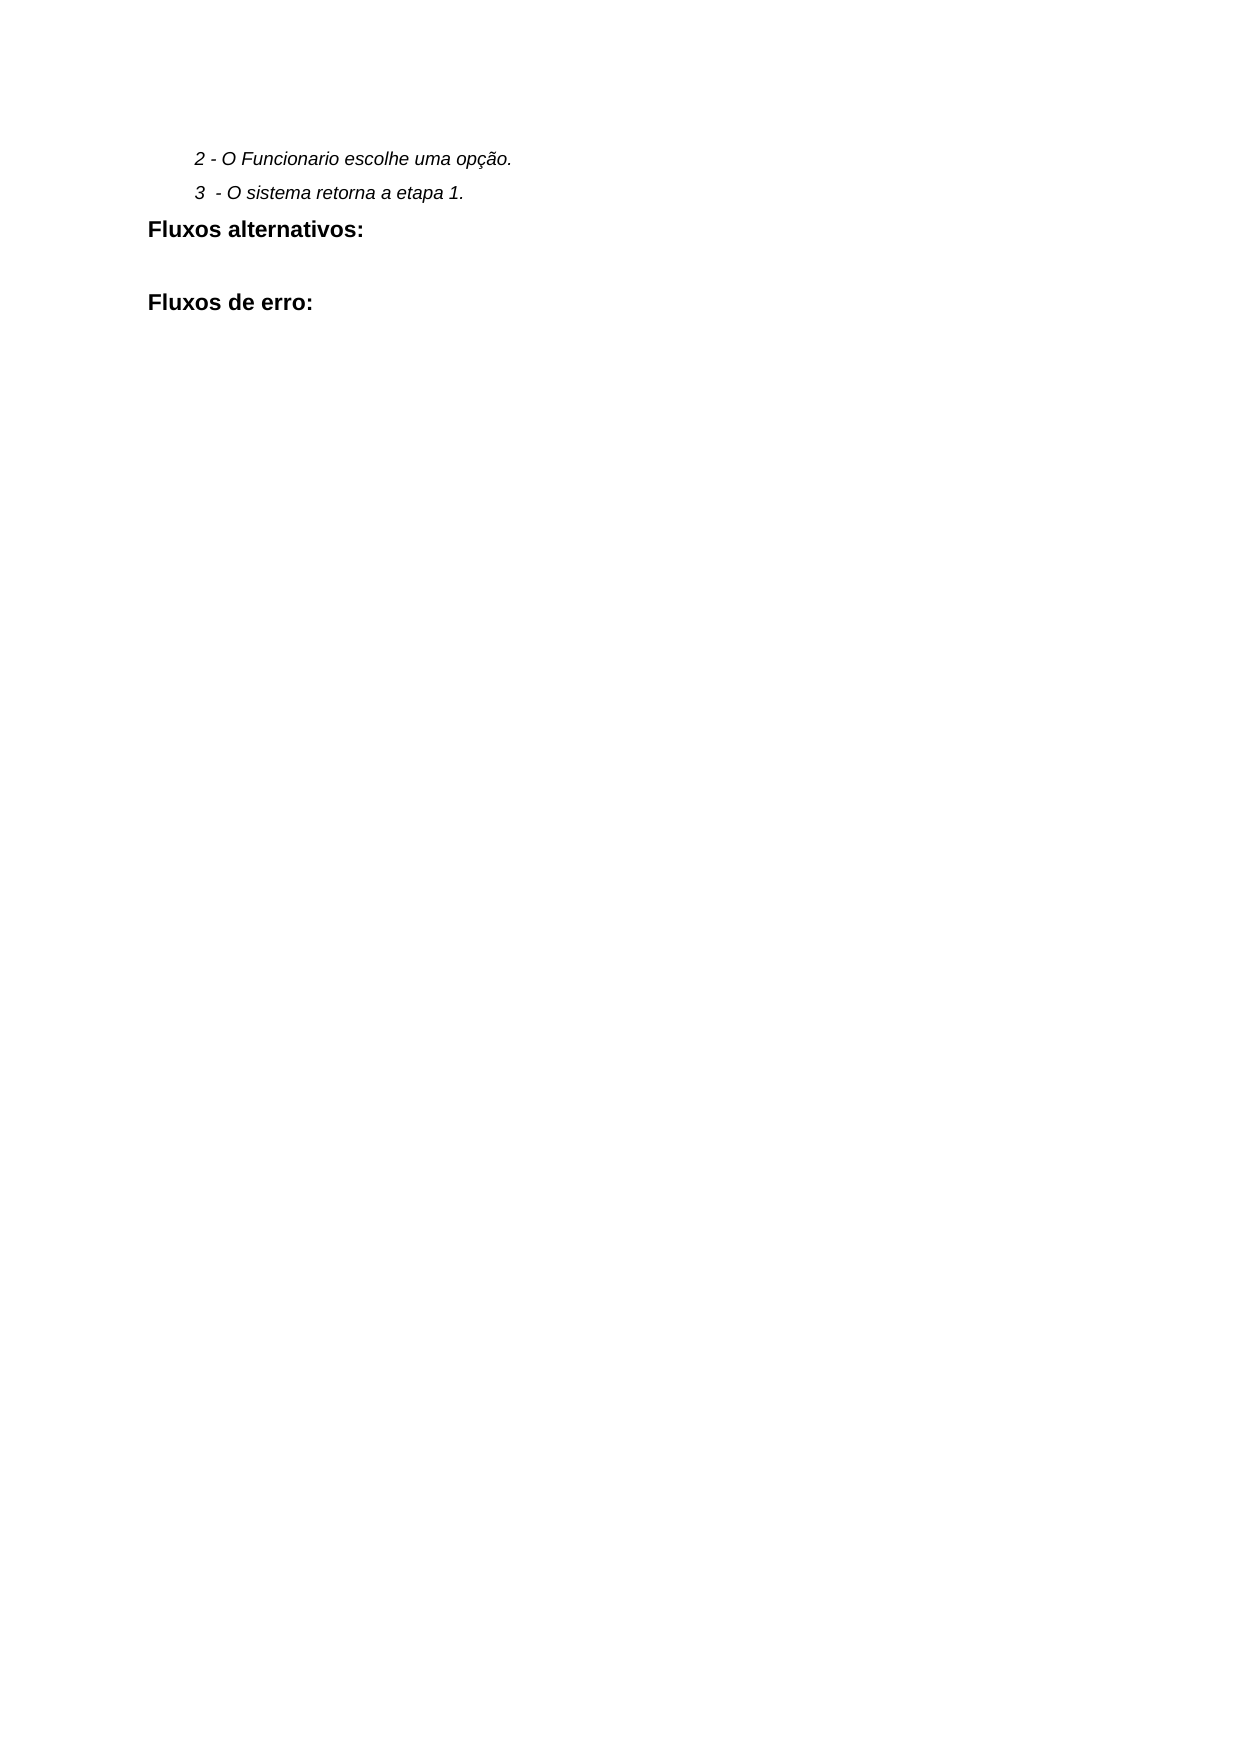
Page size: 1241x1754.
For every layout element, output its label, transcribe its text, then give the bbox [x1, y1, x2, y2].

text Fluxos de erro: [148, 289, 1092, 315]
text 3 - O sistema retorna a etapa 1. [148, 182, 1092, 203]
text 2 - O Funcionario escolhe uma opção. [148, 148, 1092, 169]
text Fluxos alternativos: [148, 216, 1092, 242]
